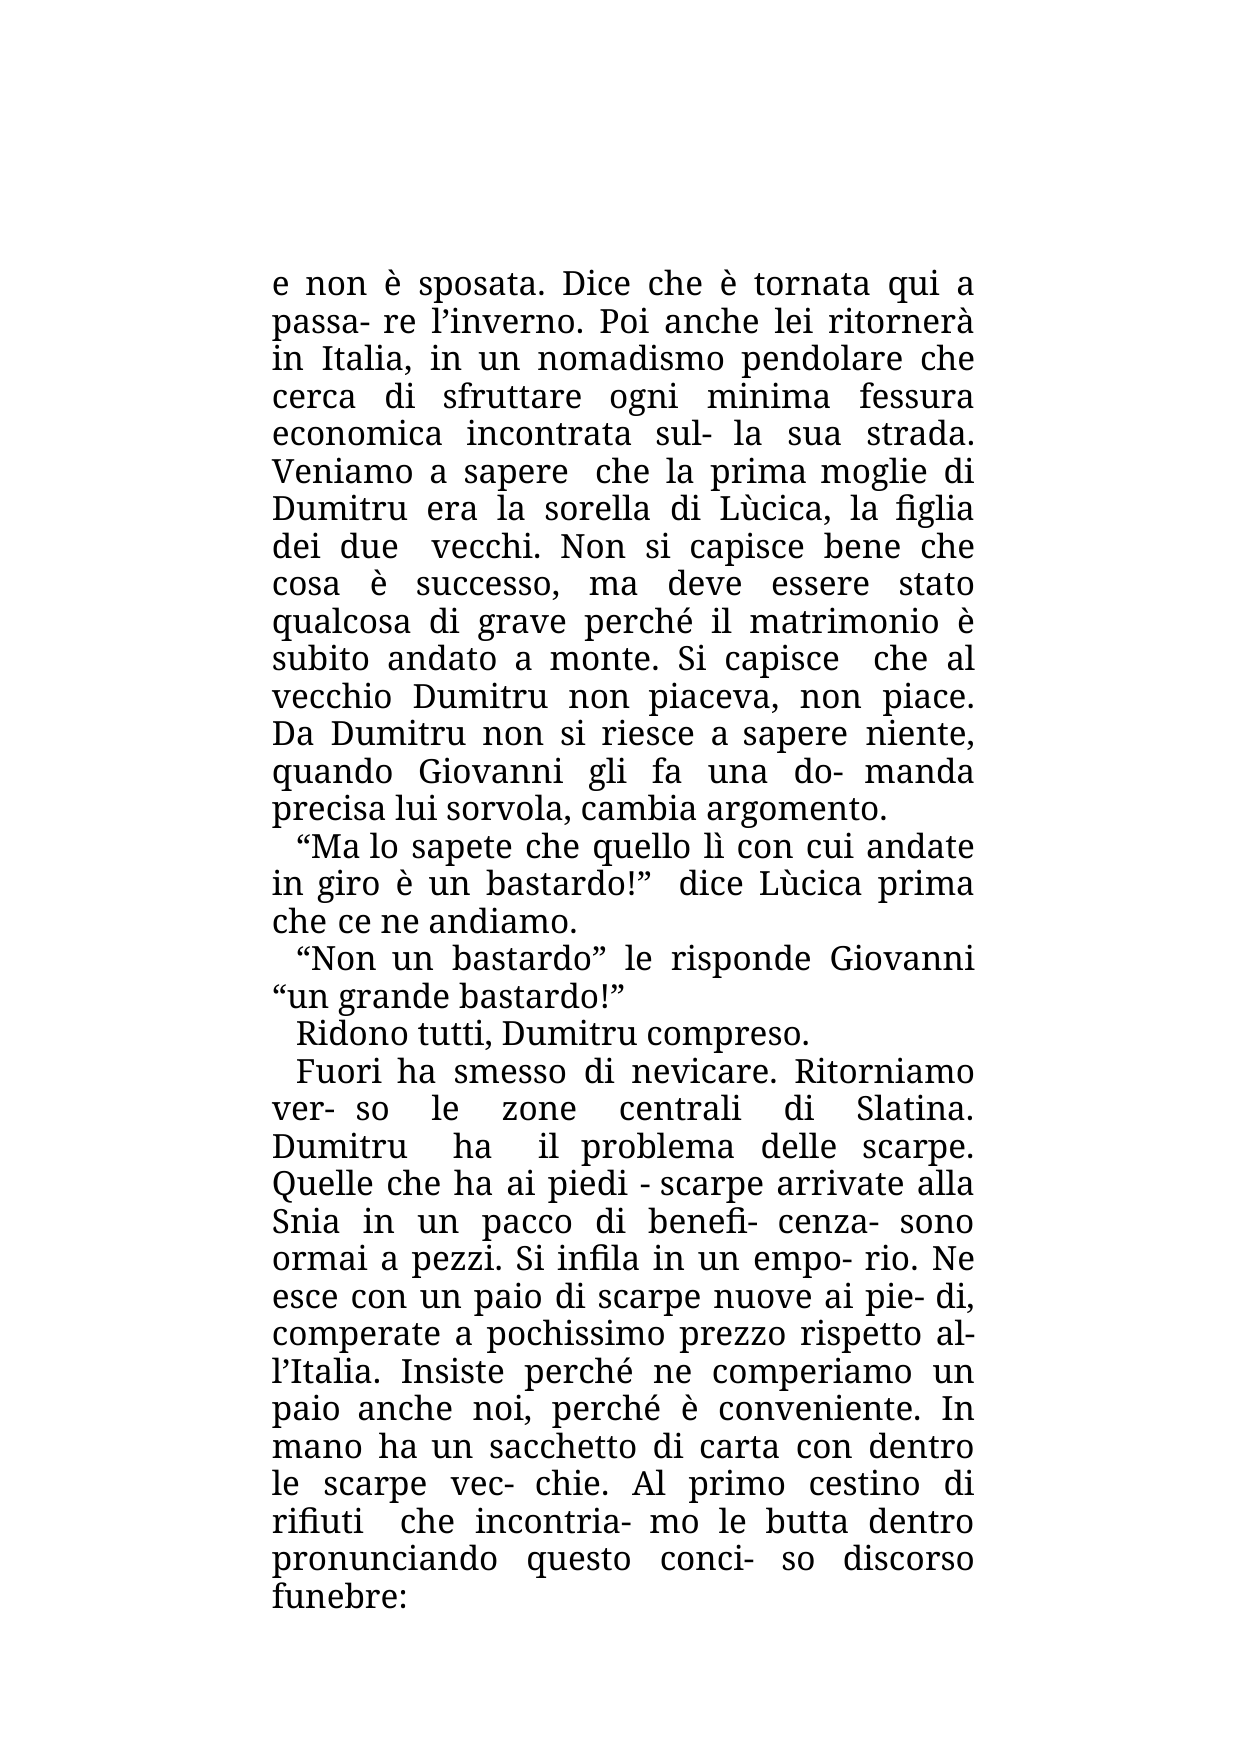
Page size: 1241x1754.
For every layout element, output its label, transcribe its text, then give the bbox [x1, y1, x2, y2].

text Ridono tutti, Dumitru compreso. [296, 1016, 1065, 1053]
text e non è sposata. Dice che è tornata qui a passa- re l’inverno. Poi anche lei ritornerà in Italia, in un nomadismo pendolare che cerca di sfruttare ogni minima fessura economica incontrata sul- la sua strada. Veniamo a sapere che la prima moglie di Dumitru era la sorella di Lùcica, la figlia dei due vecchi. Non si capisce bene che cosa è successo, ma deve essere stato qualcosa di grave perché il matrimonio è subito andato a monte. Si capisce che al vecchio Dumitru non piaceva, non piace. Da Dumitru non si riesce a sapere niente, quando Giovanni gli fa una do- manda precisa lui sorvola, cambia argomento. [272, 266, 975, 828]
text “Ma lo sapete che quello lì con cui andate in giro è un bastardo!” dice Lùcica prima che ce ne andiamo. [272, 828, 975, 941]
text Fuori ha smesso di nevicare. Ritorniamo ver- so le zone centrali di Slatina. Dumitru ha il problema delle scarpe. Quelle che ha ai piedi - scarpe arrivate alla Snia in un pacco di benefi- cenza- sono ormai a pezzi. Si infila in un empo- rio. Ne esce con un paio di scarpe nuove ai pie- di, comperate a pochissimo prezzo rispetto al- l’Italia. Insiste perché ne comperiamo un paio anche noi, perché è conveniente. In mano ha un sacchetto di carta con dentro le scarpe vec- chie. Al primo cestino di rifiuti che incontria- mo le butta dentro pronunciando questo conci- so discorso funebre: [272, 1053, 975, 1616]
text “Non un bastardo” le risponde Giovanni “un grande bastardo!” [272, 941, 974, 1016]
